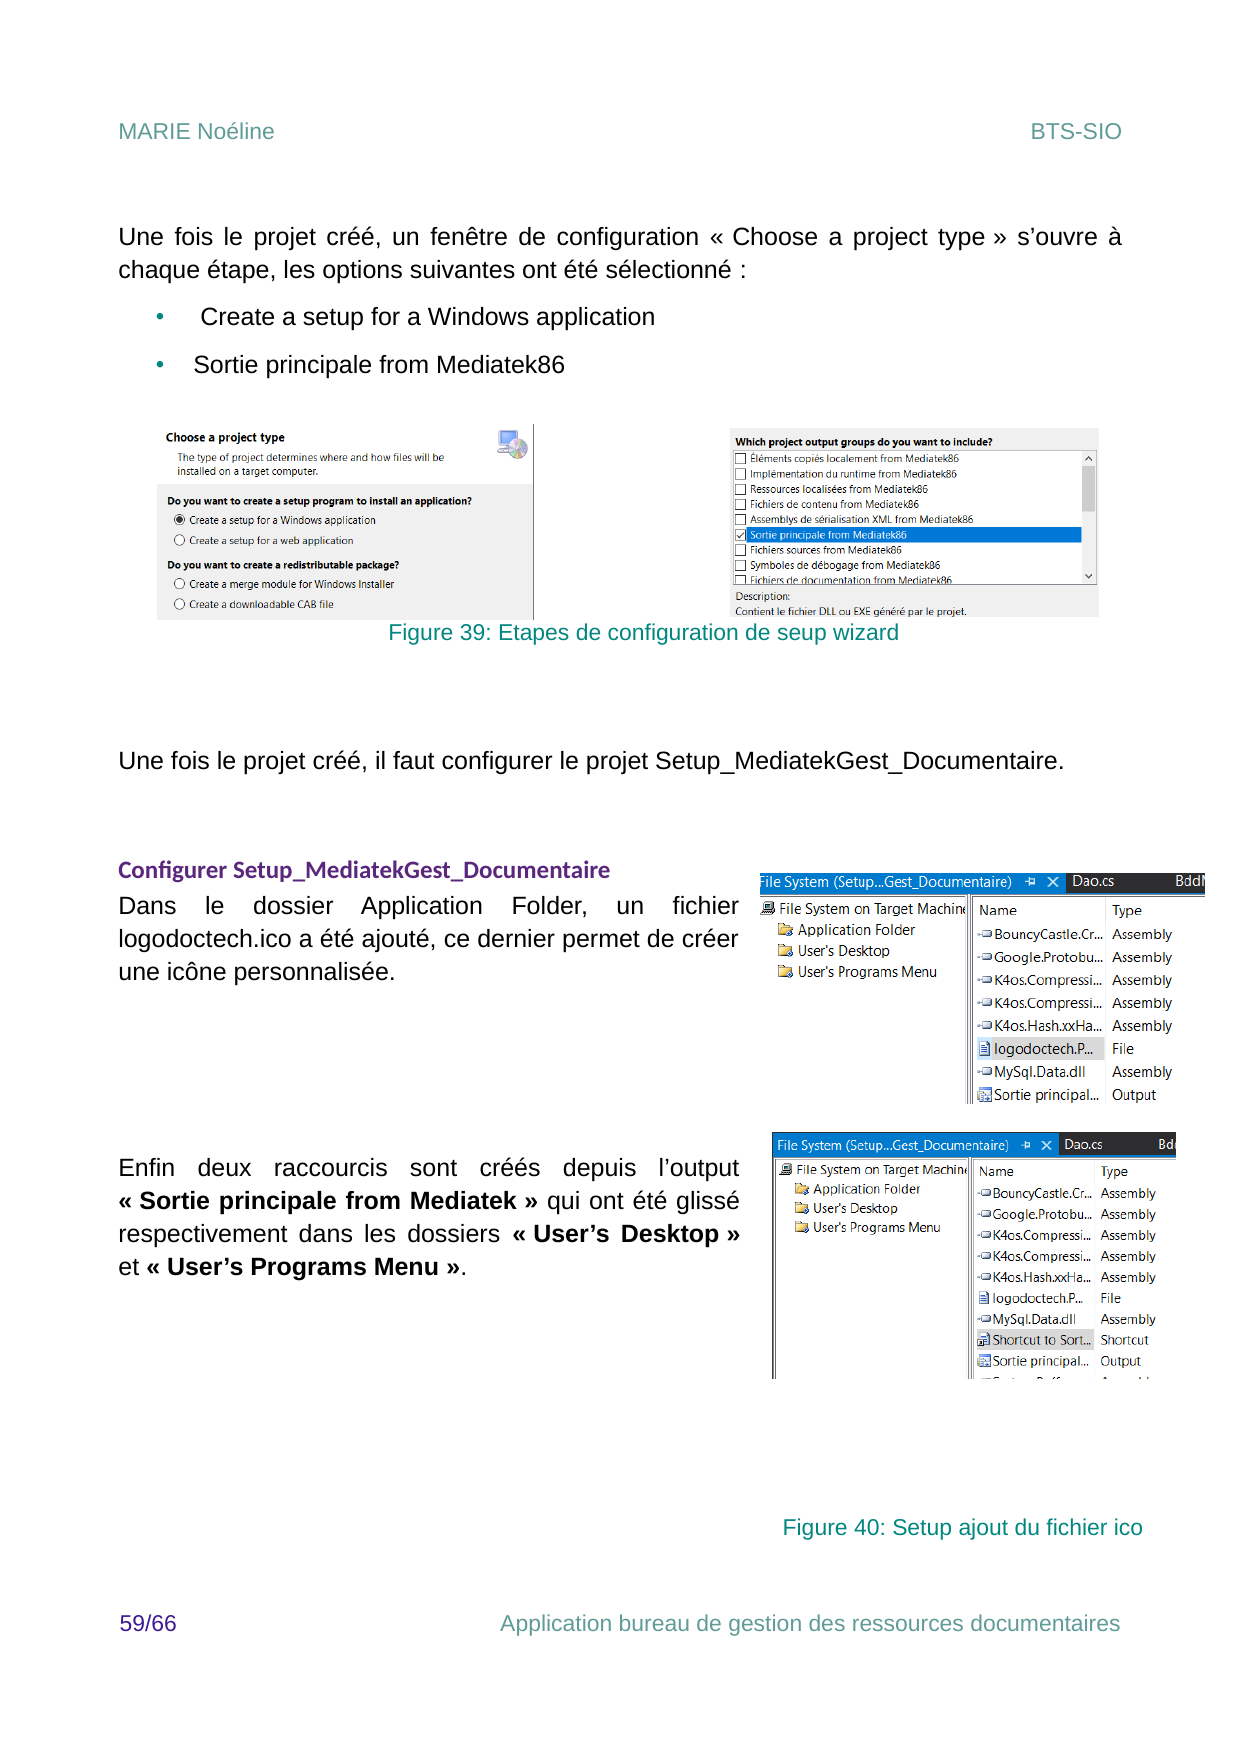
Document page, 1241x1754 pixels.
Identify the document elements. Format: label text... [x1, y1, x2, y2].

text Figure 40: Setup ajout du fichier ico [740, 1514, 1185, 1540]
text Une fois le projet créé, il faut configurer le projet Setup_MediatekGest_Documentaire. [118, 746, 1122, 775]
list Create a setup for a Windows application [156, 302, 1122, 331]
text Dans le dossier Application Folder, un fichier logodoctech.ico a été ajouté, ce dernier permet de créer une icône personnalisée. [118, 891, 740, 986]
text Figure 39: Etapes de configuration de seup wizard [157, 620, 1099, 646]
picture [772, 1132, 1176, 1379]
text Une fois le projet créé, un fenêtre de configuration « Choose a project type » s’ouvre à chaque étape, les options suivantes ont été sélectionné : [118, 222, 1122, 283]
picture [156, 424, 534, 620]
text Enfin deux raccourcis sont créés depuis l’output « Sortie principale from Mediatek » qui ont été glissé respectivement dans les dossiers « User’s Desktop » et « User’s Programs Menu ». [118, 1153, 740, 1281]
picture [760, 873, 1205, 1104]
list Sortie principale from Mediatek86 [156, 350, 1122, 379]
picture [729, 428, 1099, 617]
subtitle [740, 1540, 1185, 1571]
subtitle Configurer Setup_MediatekGest_Documentaire [118, 854, 1185, 1514]
